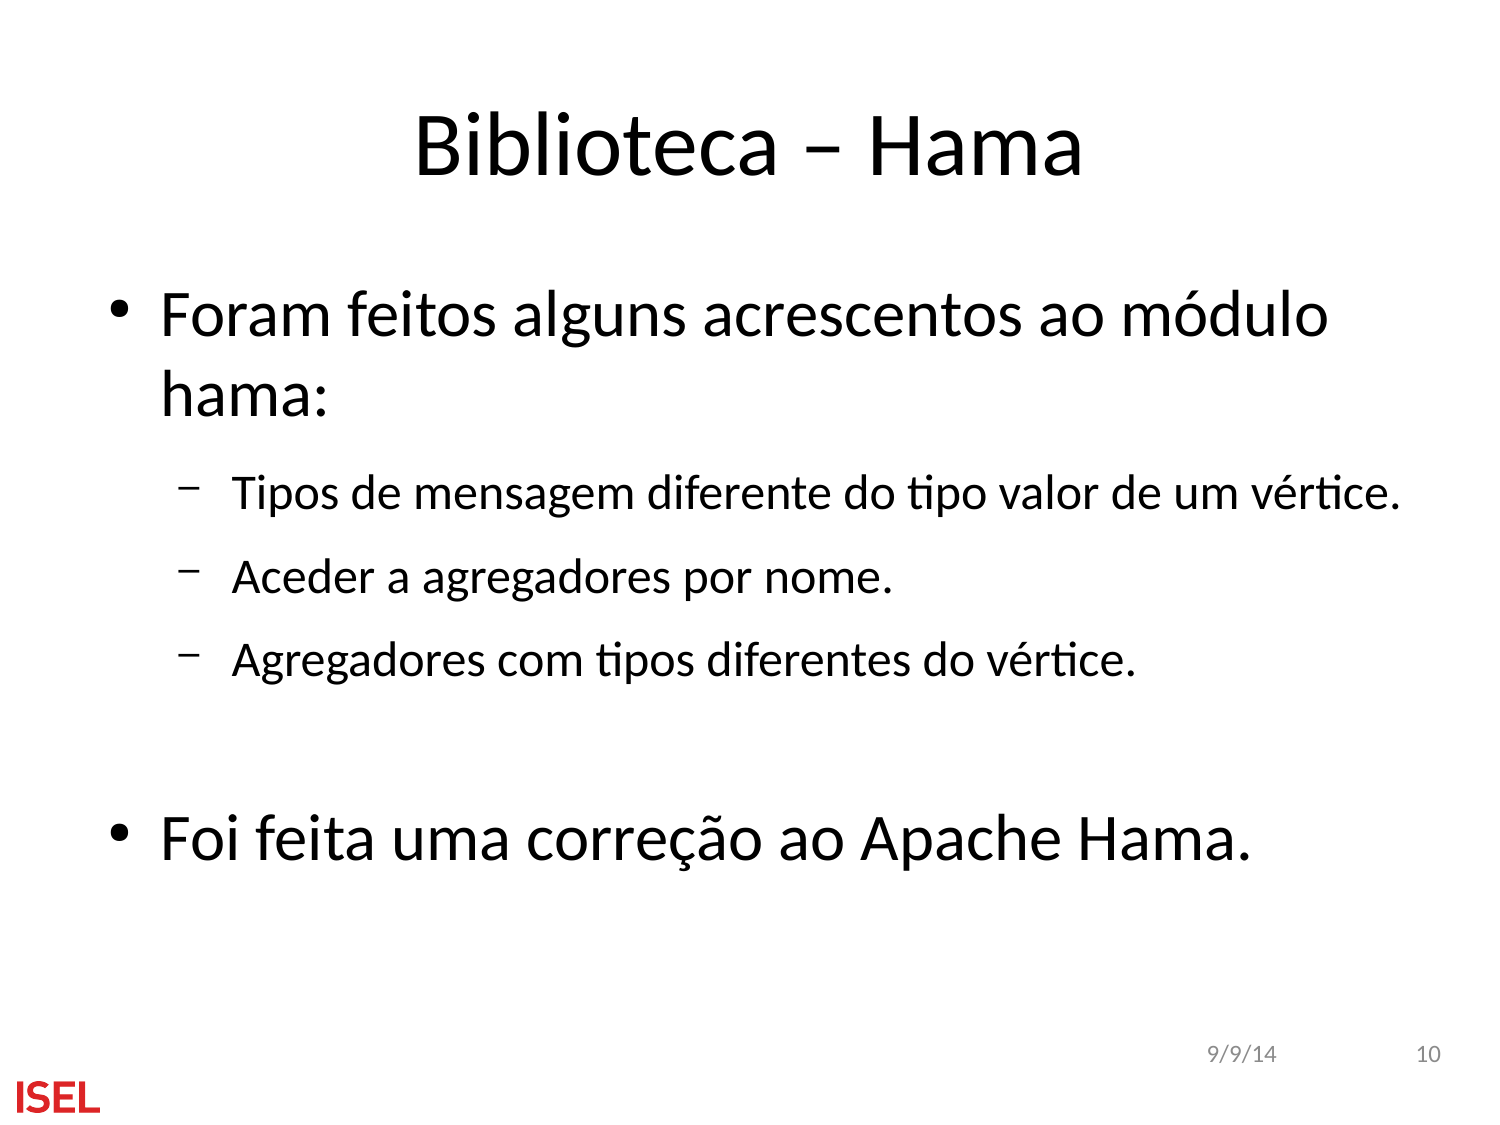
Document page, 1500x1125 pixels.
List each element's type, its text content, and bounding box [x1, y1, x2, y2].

list Foram feitos alguns acrescentos ao módulo hama: Tipos de mensagem diferente do tipo valor de um vértice. Aceder a agregadores por nome. Agregadores com tipos diferentes do vértice. Foi feita uma correção ao Apache Hama. [75, 262, 1425, 1005]
title Biblioteca – Hama [75, 45, 1425, 233]
slide_number 9/9/14 [1191, 1033, 1340, 1071]
picture [17, 1081, 100, 1113]
slide_number [1347, 1033, 1457, 1071]
